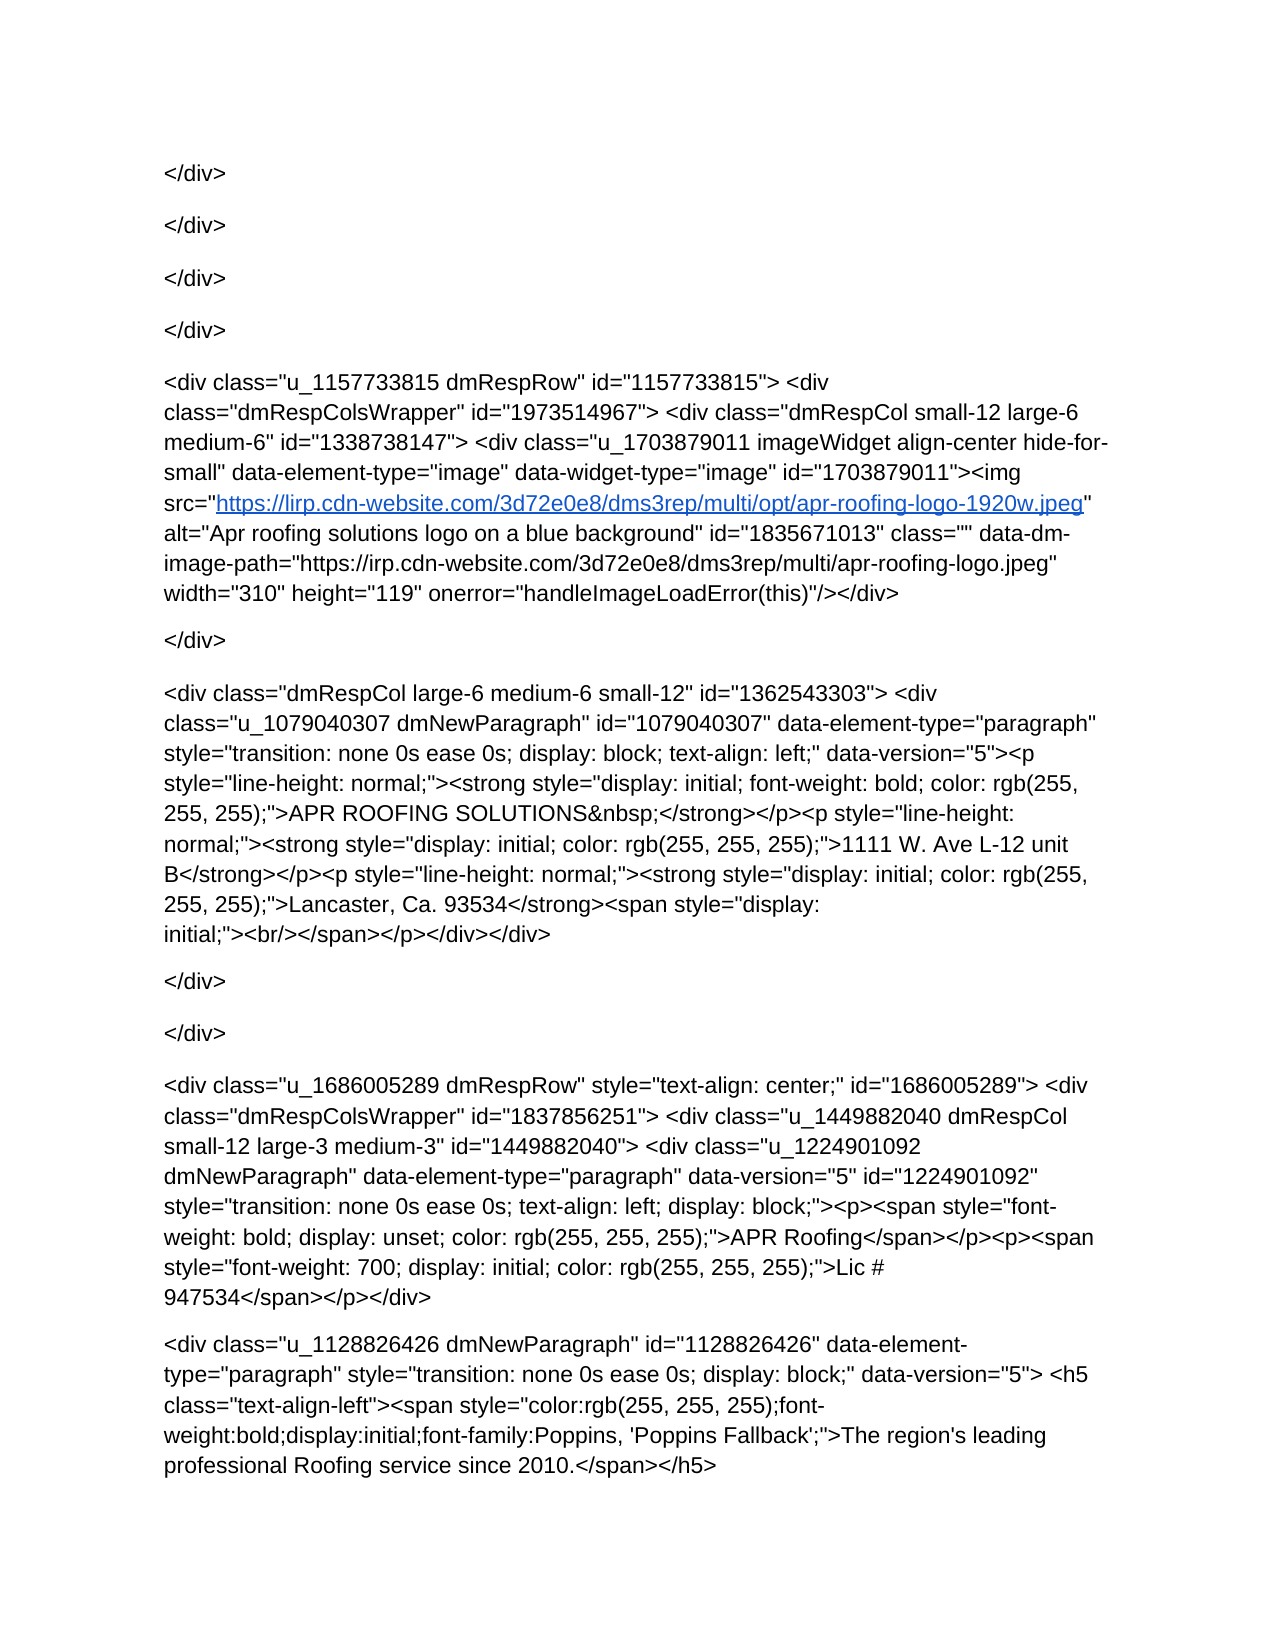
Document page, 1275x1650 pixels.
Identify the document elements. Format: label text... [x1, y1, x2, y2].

table_cell <div class="u_1128826426 dmNewParagraph" id="1128826426" data-element-type="paragraph" style="transition: none 0s ease 0s; display: block;" data-version="5"> <h5 class="text-align-left"><span style="color:rgb(255, 255, 255);font-weight:bold;display:initial;font-family:Poppins, 'Poppins Fallback';">The region's leading professional Roofing service since 2010.</span></h5> [153, 1321, 1125, 1489]
table_cell </div> [153, 617, 1125, 669]
table_cell </div> [153, 958, 1125, 1010]
table_cell </div> [153, 1010, 1125, 1062]
table_cell </div> [153, 202, 1125, 254]
table_cell </div> [153, 306, 1125, 358]
table_cell <div class="u_1157733815 dmRespRow" id="1157733815"> <div class="dmRespColsWrapper" id="1973514967"> <div class="dmRespCol small-12 large-6 medium-6" id="1338738147"> <div class="u_1703879011 imageWidget align-center hide-for-small" data-element-type="image" data-widget-type="image" id="1703879011"><img src="https://lirp.cdn-website.com/3d72e0e8/dms3rep/multi/opt/apr-roofing-logo-1920w.jpeg" alt="Apr roofing solutions logo on a blue background" id="1835671013" class="" data-dm-image-path="https://irp.cdn-website.com/3d72e0e8/dms3rep/multi/apr-roofing-logo.jpeg" width="310" height="119" onerror="handleImageLoadError(this)"/></div> [153, 358, 1125, 617]
table_cell </div> [153, 150, 1125, 202]
table_cell <div class="u_1686005289 dmRespRow" style="text-align: center;" id="1686005289"> <div class="dmRespColsWrapper" id="1837856251"> <div class="u_1449882040 dmRespCol small-12 large-3 medium-3" id="1449882040"> <div class="u_1224901092 dmNewParagraph" data-element-type="paragraph" data-version="5" id="1224901092" style="transition: none 0s ease 0s; text-align: left; display: block;"><p><span style="font-weight: bold; display: unset; color: rgb(255, 255, 255);">APR Roofing</span></p><p><span style="font-weight: 700; display: initial; color: rgb(255, 255, 255);">Lic # 947534</span></p></div> [153, 1062, 1125, 1321]
table_cell </div> [153, 254, 1125, 306]
table_cell <div class="dmRespCol large-6 medium-6 small-12" id="1362543303"> <div class="u_1079040307 dmNewParagraph" id="1079040307" data-element-type="paragraph" style="transition: none 0s ease 0s; display: block; text-align: left;" data-version="5"><p style="line-height: normal;"><strong style="display: initial; font-weight: bold; color: rgb(255, 255, 255);">APR ROOFING SOLUTIONS&nbsp;</strong></p><p style="line-height: normal;"><strong style="display: initial; color: rgb(255, 255, 255);">1111 W. Ave L-12 unit B</strong></p><p style="line-height: normal;"><strong style="display: initial; color: rgb(255, 255, 255);">Lancaster, Ca. 93534</strong><span style="display: initial;"><br/></span></p></div></div> [153, 669, 1125, 958]
